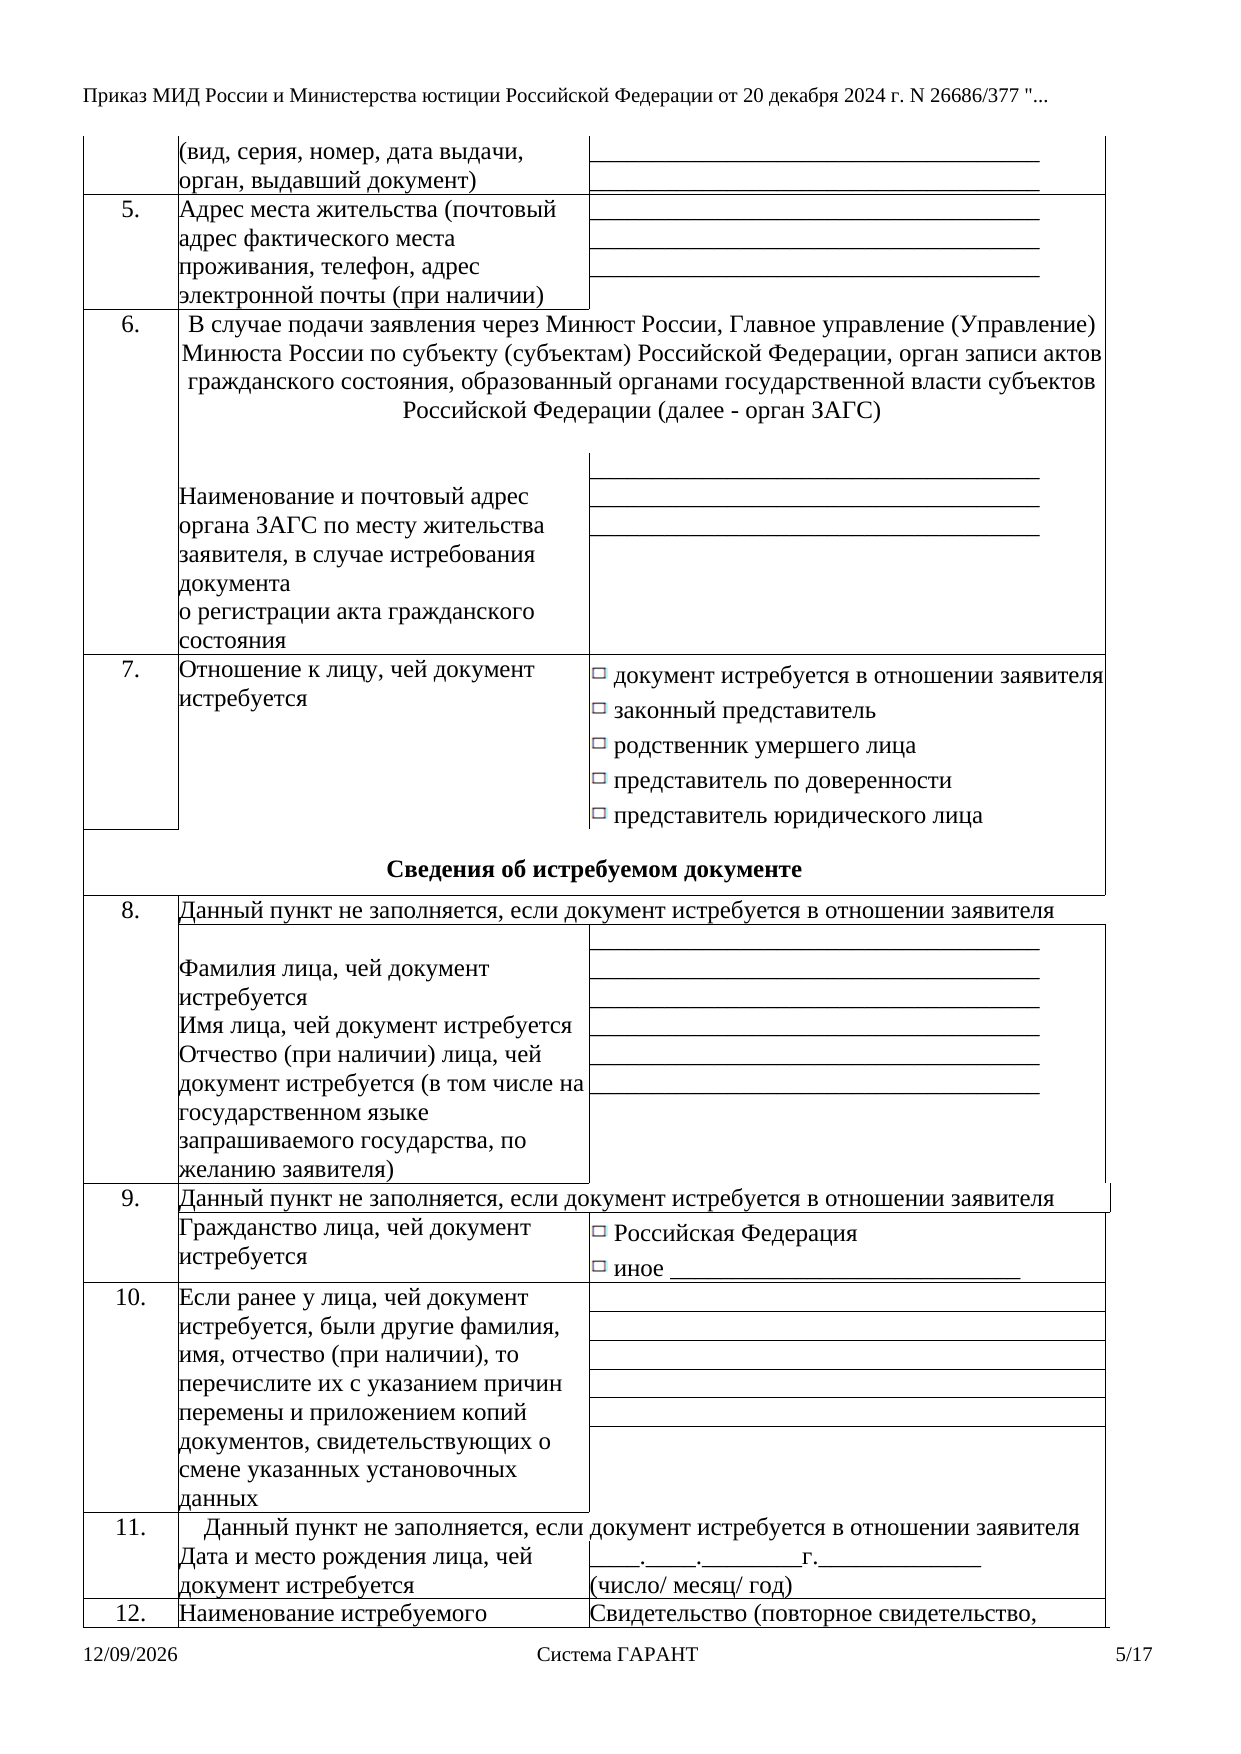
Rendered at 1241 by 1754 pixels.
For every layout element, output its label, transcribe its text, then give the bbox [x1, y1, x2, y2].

table_cell Сведения об истребуемом документе [84, 829, 1105, 895]
table_cell ____.____.________г._____________ (число/ месяц/ год) [590, 1541, 1105, 1598]
table_cell 5. [84, 195, 178, 309]
table_cell Свидетельство (повторное свидетельство, [590, 1599, 1105, 1627]
table_cell [590, 1398, 1105, 1426]
table_cell 11. [84, 1513, 178, 1598]
table_cell Данный пункт не заполняется, если документ истребуется в отношении заявителя [179, 1512, 1105, 1541]
table_cell Фамилия лица, чей документ истребуется Имя лица, чей документ истребуется Отчество (при наличии) лица, чей документ истребуется (в том числе на государственном языке запрашиваемого государства, по желанию заявителя) [179, 925, 589, 1183]
picture [590, 758, 608, 789]
picture [590, 723, 608, 754]
table_cell [84, 136, 178, 194]
table_cell [590, 1427, 1105, 1512]
table_cell ____________________________________ ____________________________________ ____________________________________ [590, 453, 1105, 654]
table_cell 9. [84, 1184, 178, 1282]
table_cell [590, 1370, 1105, 1397]
table_cell 7. [84, 655, 178, 829]
table_cell 8. [84, 896, 178, 1183]
picture [590, 1213, 608, 1242]
table_cell Данный пункт не заполняется, если документ истребуется в отношении заявителя [179, 1183, 1110, 1212]
table_cell (вид, серия, номер, дата выдачи, орган, выдавший документ) [179, 136, 589, 194]
table_cell [590, 1341, 1105, 1369]
table_cell Наименование истребуемого [179, 1599, 589, 1627]
table_cell Адрес места жительства (почтовый адрес фактического места проживания, телефон, адрес электронной почты (при наличии) [179, 195, 589, 309]
table_cell 6. [84, 310, 178, 654]
picture [590, 793, 608, 824]
picture [590, 1246, 608, 1277]
table_cell [590, 1312, 1105, 1340]
table_cell Российская Федерация иное ____________________________ [590, 1213, 1105, 1282]
picture [590, 655, 608, 684]
table_cell Гражданство лица, чей документ истребуется [179, 1213, 589, 1282]
table_cell 10. [84, 1283, 178, 1512]
table_cell ____________________________________ ____________________________________ ____________________________________ ____________________________________ ____________________________________ ____________________________________ [590, 925, 1105, 1183]
table_cell Наименование и почтовый адрес органа ЗАГС по месту жительства заявителя, в случае истребования документа о регистрации акта гражданского состояния [179, 453, 589, 654]
picture [590, 688, 608, 719]
table_cell [590, 1283, 1105, 1311]
table_cell Отношение к лицу, чей документ истребуется [179, 655, 589, 829]
table_cell Данный пункт не заполняется, если документ истребуется в отношении заявителя [179, 896, 1105, 924]
table_cell документ истребуется в отношении заявителя законный представитель родственник умершего лица представитель по доверенности представитель юридического лица [590, 655, 1105, 829]
table_cell ____________________________________ ____________________________________ ____________________________________ [590, 195, 1105, 309]
table_cell Если ранее у лица, чей документ истребуется, были другие фамилия, имя, отчество (при наличии), то перечислите их с указанием причин перемены и приложением копий документов, свидетельствующих о смене указанных установочных данных [179, 1283, 589, 1512]
table_cell Дата и место рождения лица, чей документ истребуется [179, 1541, 589, 1598]
table_cell В случае подачи заявления через Минюст России, Главное управление (Управление) Минюста России по субъекту (субъектам) Российской Федерации, орган записи актов гражданского состояния, образованный органами государственной власти субъектов Российской Федерации (далее - орган ЗАГС) [179, 309, 1105, 453]
table_cell 12. [84, 1599, 178, 1627]
table_cell ____________________________________ ____________________________________ [590, 136, 1105, 194]
